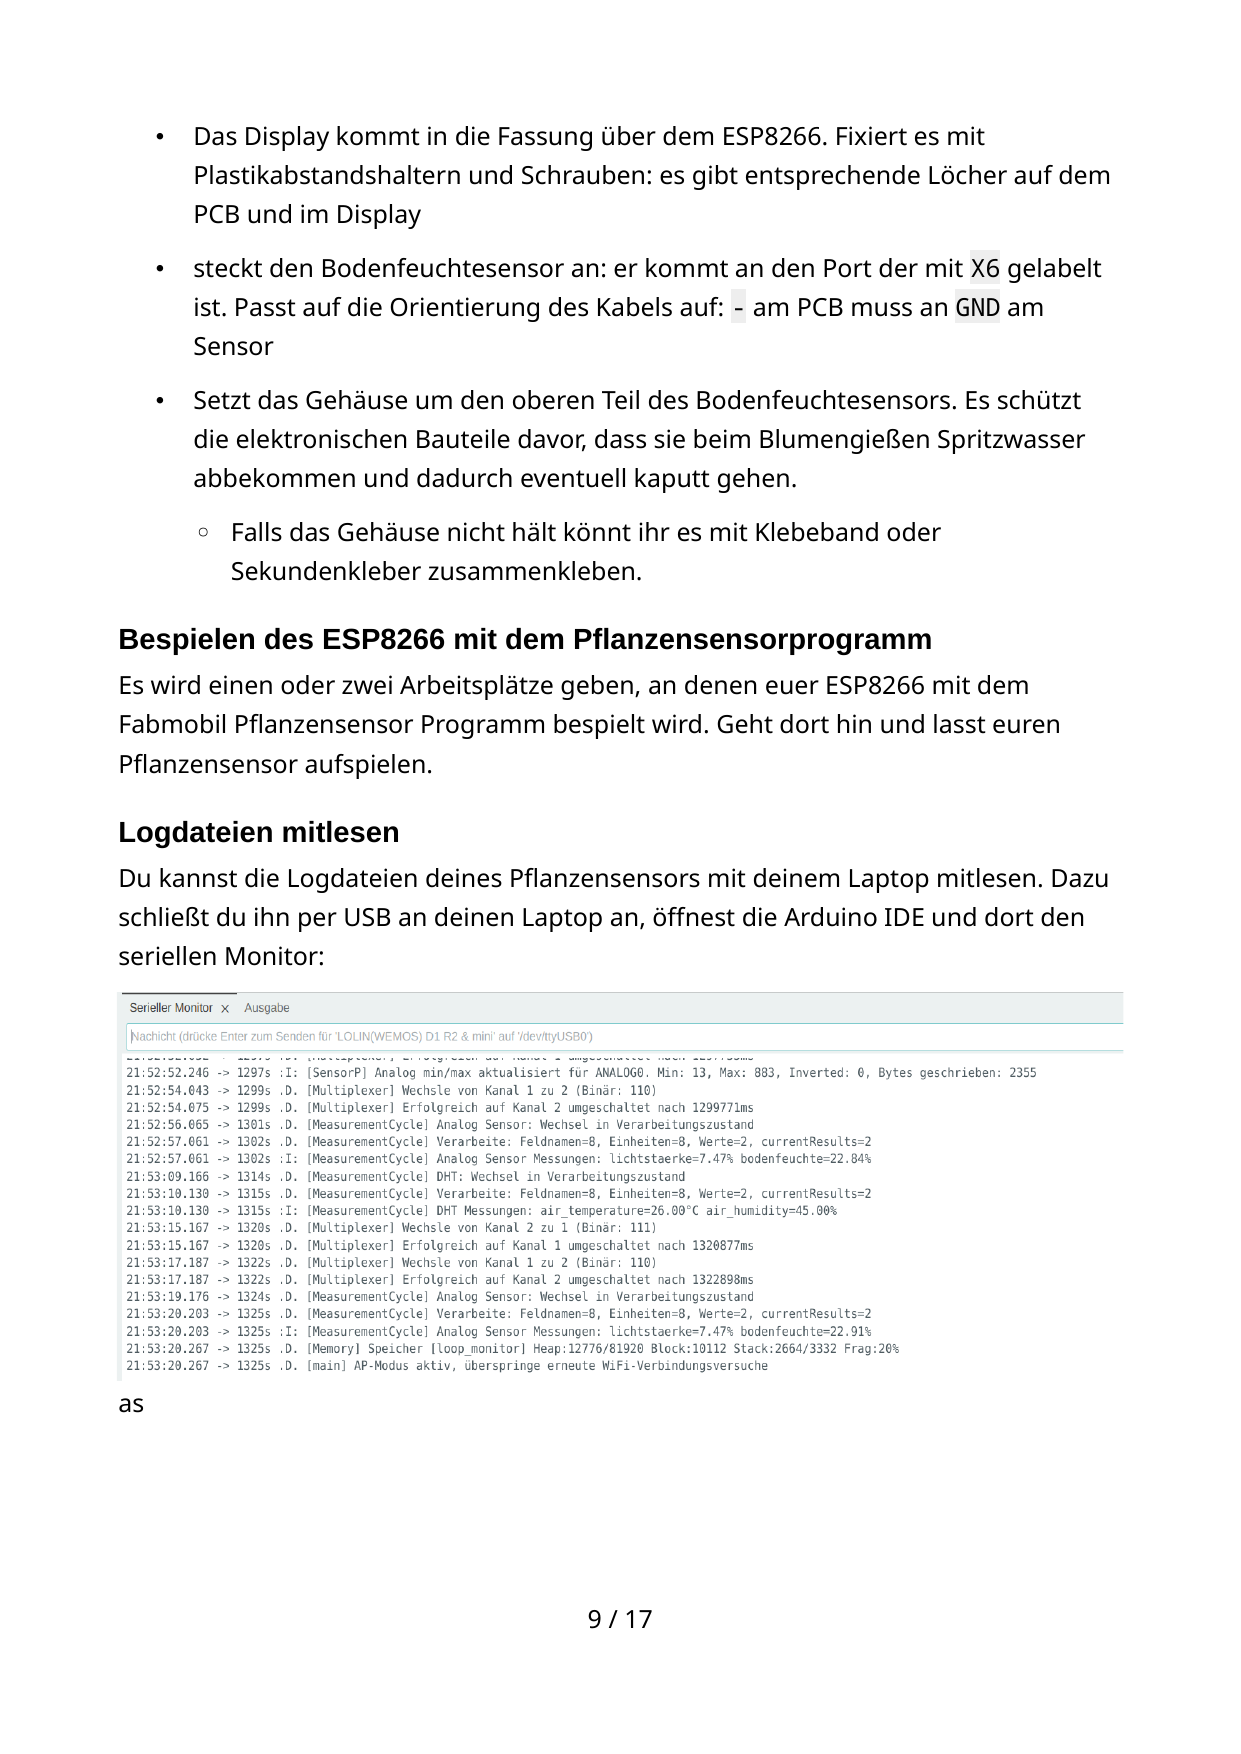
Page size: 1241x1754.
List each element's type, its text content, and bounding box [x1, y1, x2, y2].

list steckt den Bodenfeuchtesensor an: er kommt an den Port der mit X6 gelabelt ist. Passt auf die Orientierung des Kabels auf: - am PCB muss an GND am Sensor [156, 250, 1122, 363]
list Falls das Gehäuse nicht hält könnt ihr es mit Klebeband oder Sekundenkleber zusammenkleben. [193, 514, 1122, 588]
list Setzt das Gehäuse um den oberen Teil des Bodenfeuchtesensors. Es schützt die elektronischen Bauteile davor, dass sie beim Blumengießen Spritzwasser abbekommen und dadurch eventuell kaputt gehen. [156, 382, 1122, 495]
list Das Display kommt in die Fassung über dem ESP8266. Fixiert es mit Plastikabstandshaltern und Schrauben: es gibt entsprechende Löcher auf dem PCB und im Display [156, 118, 1122, 231]
text Du kannst die Logdateien deines Pflanzensensors mit deinem Laptop mitlesen. Dazu schließt du ihn per USB an deinen Laptop an, öffnest die Arduino IDE und dort den seriellen Monitor: [118, 861, 1122, 973]
text as [118, 1381, 1122, 1420]
subtitle Logdateien mitlesen [118, 814, 1122, 848]
subtitle Bespielen des ESP8266 mit dem Pflanzensensorprogramm [118, 622, 1122, 655]
text Es wird einen oder zwei Arbeitsplätze geben, an denen euer ESP8266 mit dem Fabmobil Pflanzensensor Programm bespielt wird. Geht dort hin und lasst euren Pflanzensensor aufspielen. [118, 668, 1122, 780]
picture [116, 992, 1124, 1381]
